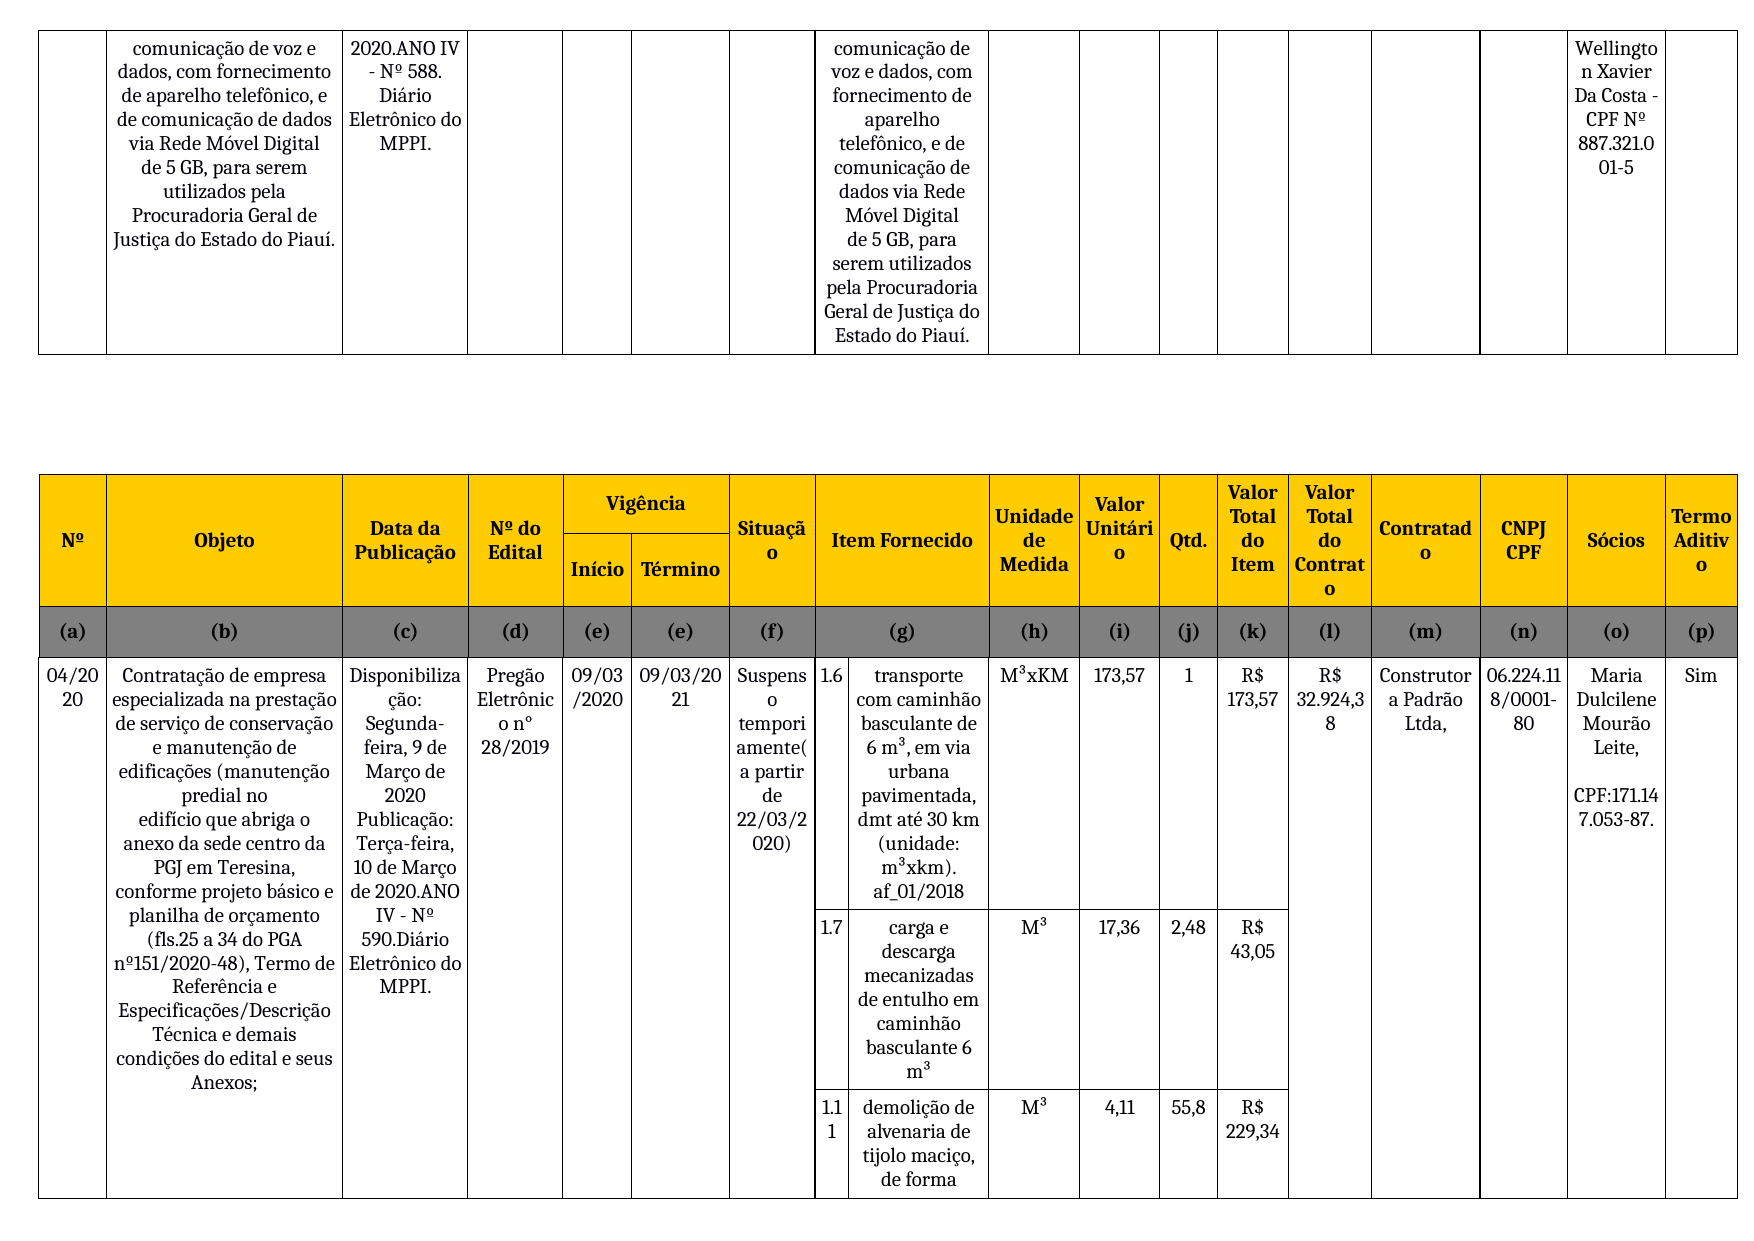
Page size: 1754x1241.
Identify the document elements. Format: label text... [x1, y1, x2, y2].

table_cell [1289, 31, 1371, 353]
table_cell 173,57 [1080, 658, 1159, 909]
table_cell 04/2020 [39, 658, 106, 1197]
table_cell R$ 229,34 [1218, 1090, 1288, 1197]
table_cell [1481, 31, 1567, 353]
table_cell M³xKM [989, 658, 1079, 909]
table_cell (k) [1218, 607, 1288, 657]
table_cell M³ [989, 1090, 1079, 1197]
table_cell (m) [1372, 607, 1480, 657]
table_cell R$ 43,05 [1218, 910, 1288, 1089]
table_cell (e) [564, 607, 631, 657]
table_header Vigência [564, 475, 729, 533]
table_cell [39, 31, 106, 353]
table_cell 1.7 [816, 910, 848, 1089]
table_header Contratado [1372, 475, 1480, 606]
table_cell (b) [107, 607, 342, 657]
table_cell [632, 31, 729, 353]
table_cell 55,8 [1160, 1090, 1217, 1197]
table_cell transporte com caminhão basculante de 6 m³, em via urbana pavimentada, dmt até 30 km (unidade: m³xkm). af_01/2018 [849, 658, 988, 909]
table_cell 09/03/2021 [632, 658, 729, 1197]
table_cell (h) [990, 607, 1079, 657]
table_cell Início [564, 534, 631, 606]
table_cell - [989, 31, 1079, 353]
table_cell (c) [343, 607, 468, 657]
table_cell (l) [1289, 607, 1371, 657]
table_cell comunicação de voz e dados, com fornecimento de aparelho telefônico, e de comunicação de dados via Rede Móvel Digital de 5 GB, para serem utilizados pela Procuradoria Geral de Justiça do Estado do Piauí. [107, 31, 342, 353]
table_cell (p) [1666, 607, 1737, 657]
table_cell 4,11 [1080, 1090, 1159, 1197]
table_header Item Fornecido [816, 475, 989, 606]
table_cell 2020.ANO IV - Nº 588. Diário Eletrônico do MPPI. [343, 31, 467, 353]
table_cell Construtora Padrão Ltda, [1372, 658, 1479, 1197]
table_cell (a) [40, 607, 106, 657]
table_header CNPJ CPF [1481, 475, 1567, 606]
table_cell (i) [1080, 607, 1159, 657]
table_header Valor Total do Contrato [1289, 475, 1371, 606]
table_cell 1.6 [816, 658, 848, 909]
table_cell carga e descarga mecanizadas de entulho em caminhão basculante 6 m³ [849, 910, 988, 1089]
table_cell (j) [1160, 607, 1217, 657]
table_cell M³ [989, 910, 1079, 1089]
table_cell [1372, 31, 1479, 353]
table_cell Sim [1666, 658, 1737, 1197]
table_cell Suspenso temporiamente(a partir de 22/03/2020) [730, 658, 814, 1197]
table_header Valor Total do Item [1218, 475, 1288, 606]
table_cell demolição de alvenaria de tijolo maciço, de forma [849, 1090, 988, 1197]
table_cell [468, 31, 562, 353]
table_cell (o) [1568, 607, 1665, 657]
table_header Termo Aditivo [1666, 475, 1737, 606]
table_cell R$ 32.924,38 [1289, 658, 1371, 1197]
table_cell [730, 31, 814, 353]
table_cell 09/03/2020 [563, 658, 631, 1197]
table_cell - [1160, 31, 1217, 353]
table_cell Disponibilização: Segunda-feira, 9 de Março de 2020 Publicação: Terça-feira, 10 de Março de 2020.ANO IV - Nº 590.Diário Eletrônico do MPPI. [343, 658, 467, 1197]
table_cell 1 [1160, 658, 1217, 909]
table_header Nº [40, 475, 106, 606]
table_cell - [1080, 31, 1159, 353]
table_cell (g) [816, 607, 989, 657]
table_cell - [1218, 31, 1288, 353]
table_header Objeto [107, 475, 342, 606]
table_cell R$ 173,57 [1218, 658, 1288, 909]
table_header Nº do Edital [469, 475, 563, 606]
table_cell (d) [469, 607, 563, 657]
table_cell (n) [1481, 607, 1567, 657]
table_header Data da Publicação [343, 475, 468, 606]
table_header Qtd. [1160, 475, 1217, 606]
table_cell Término [632, 534, 729, 606]
table_header Situação [730, 475, 815, 606]
table_cell 1.11 [816, 1090, 848, 1197]
table_header Sócios [1568, 475, 1665, 606]
table_cell Wellington Xavier Da Costa - CPF Nº 887.321.001-5 [1568, 31, 1665, 353]
table_cell Pregão Eletrônico n° 28/2019 [468, 658, 562, 1197]
table_cell 06.224.118/0001-80 [1481, 658, 1567, 1197]
table_header Unidade de Medida [990, 475, 1079, 606]
table_cell (f) [730, 607, 815, 657]
table_cell (e) [632, 607, 729, 657]
table_cell [1666, 31, 1737, 353]
table_cell Contratação de empresa especializada na prestação de serviço de conservação e manutenção de edificações (manutenção predial no edifício que abriga o anexo da sede centro da PGJ em Teresina, conforme projeto básico e planilha de orçamento (fls.25 a 34 do PGA nº151/2020-48), Termo de Referência e Especificações/Descrição Técnica e demais condições do edital e seus Anexos; [107, 658, 342, 1197]
table_cell [563, 31, 631, 353]
table_cell comunicação de voz e dados, com fornecimento de aparelho telefônico, e de comunicação de dados via Rede Móvel Digital de 5 GB, para serem utilizados pela Procuradoria Geral de Justiça do Estado do Piauí. [816, 31, 988, 353]
table_cell Maria Dulcilene Mourão Leite, CPF:171.147.053-87. [1568, 658, 1665, 1197]
table_cell 2,48 [1160, 910, 1217, 1089]
table_header Valor Unitário [1080, 475, 1159, 606]
table_cell 17,36 [1080, 910, 1159, 1089]
